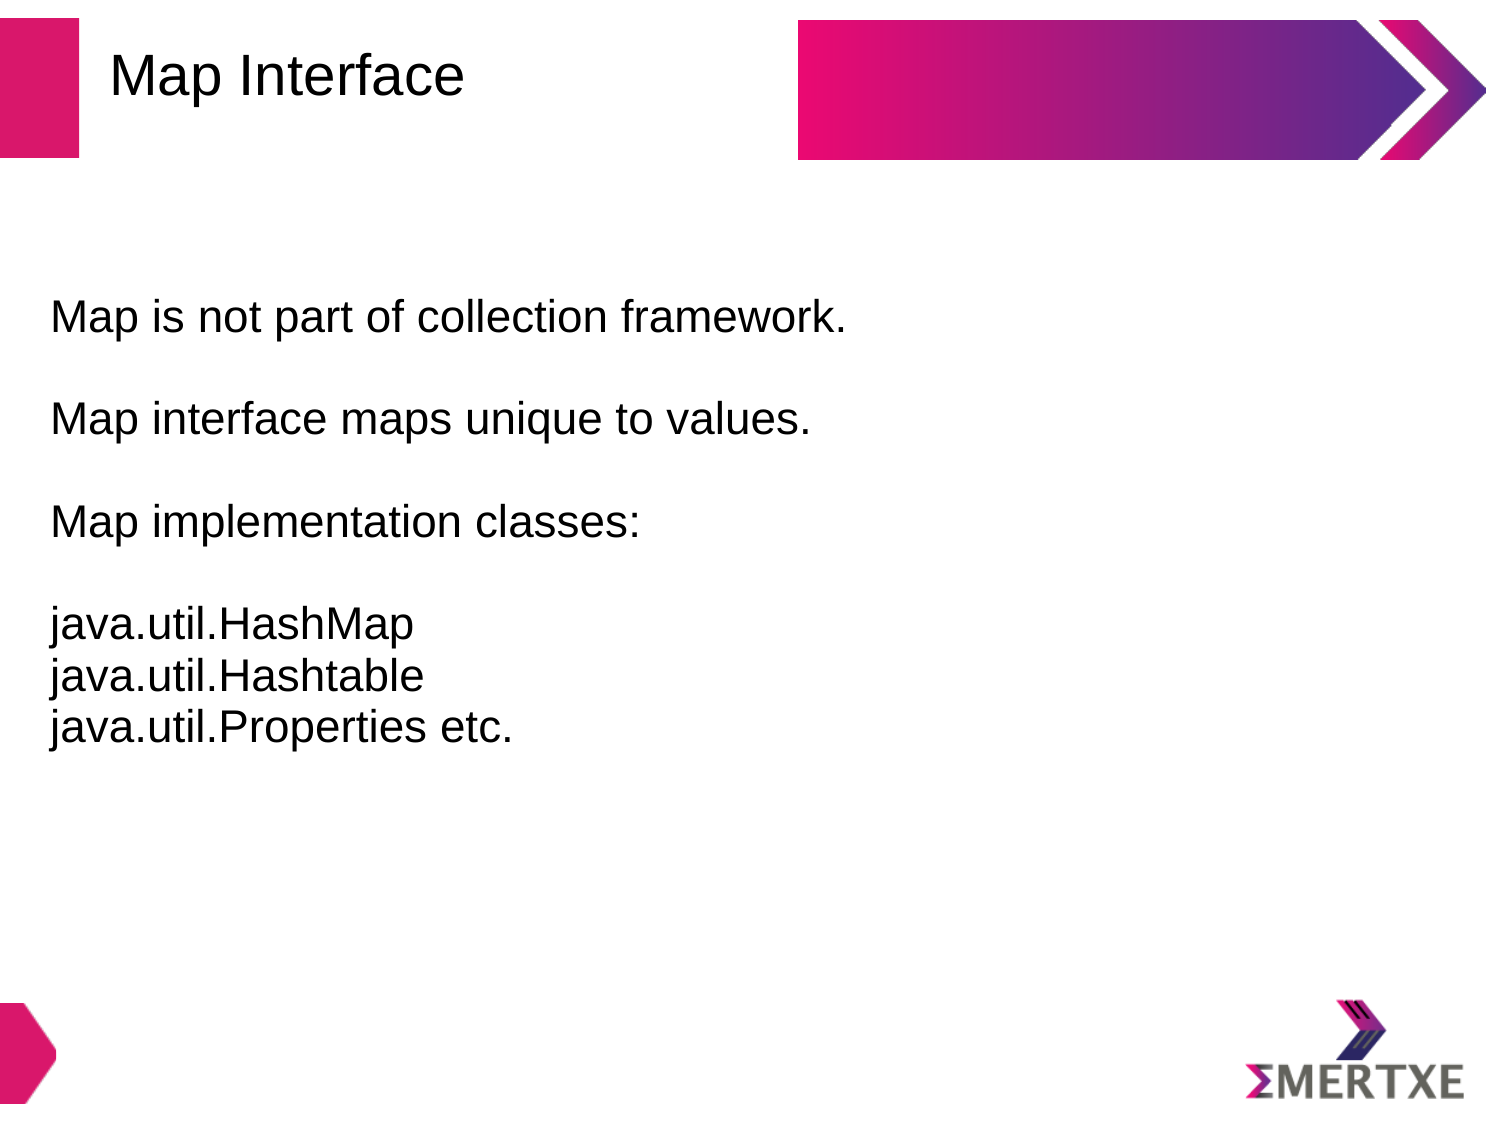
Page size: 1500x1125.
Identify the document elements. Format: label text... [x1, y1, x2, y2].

text_box Map is not part of collection framework. Map interface maps unique to values. Map implementation classes: java.util.HashMap java.util.Hashtable java.util.Properties etc. [35, 283, 1394, 1054]
picture [798, 20, 1486, 160]
picture [1245, 996, 1465, 1099]
text_box Map Interface [94, 35, 768, 116]
